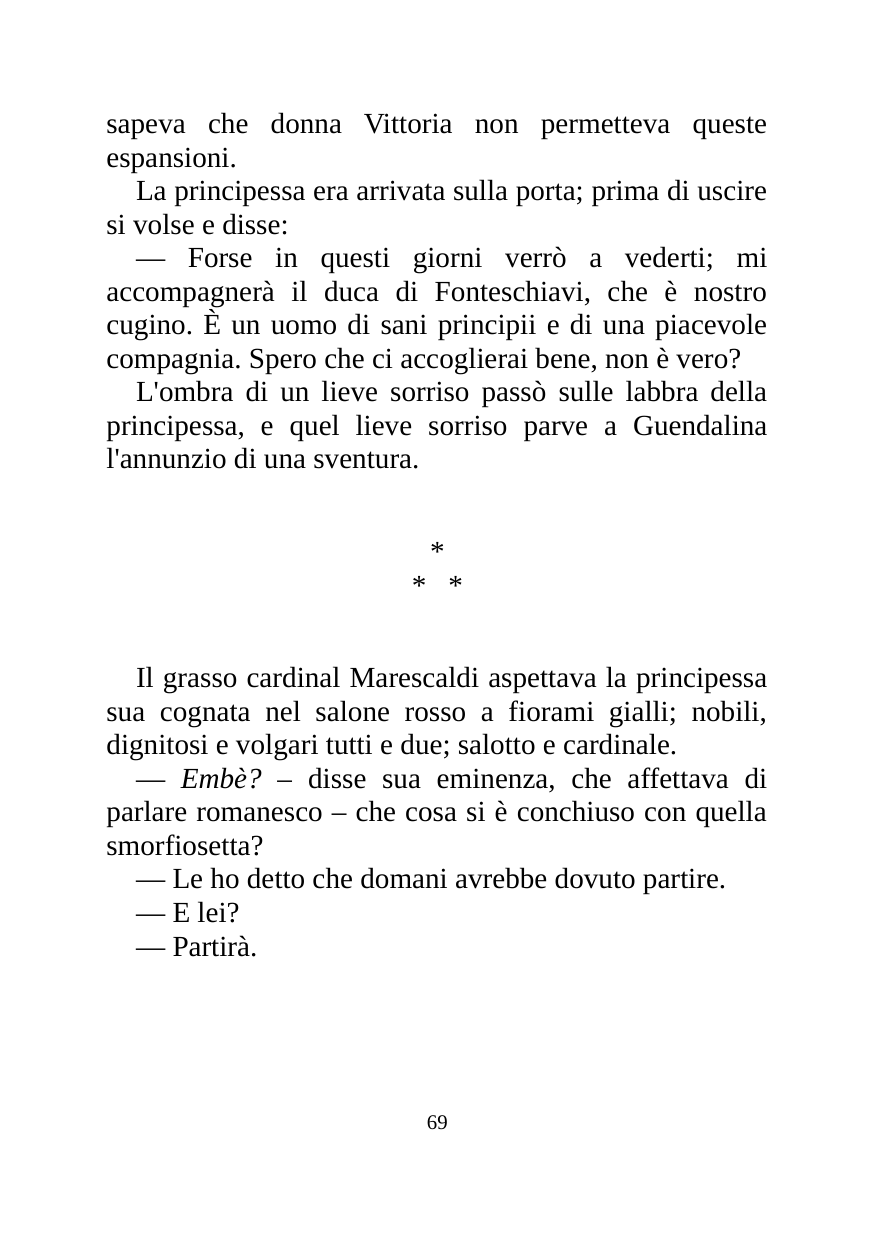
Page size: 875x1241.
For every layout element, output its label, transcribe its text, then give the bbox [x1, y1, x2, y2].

text — Embè? – disse sua eminenza, che affettava di parlare romanesco – che cosa si è conchiuso con quella smorfiosetta? [106, 761, 768, 862]
text L'ombra di un lieve sorriso passò sulle labbra della principessa, e quel lieve sorriso parve a Guendalina l'annunzio di una sventura. [106, 374, 768, 475]
text — Partirà. [106, 929, 768, 962]
text — Le ho detto che domani avrebbe dovuto partire. [106, 862, 768, 895]
text Il grasso cardinal Marescaldi aspettava la principessa sua cognata nel salone rosso a fiorami gialli; nobili, dignitosi e volgari tutti e due; salotto e cardinale. [106, 660, 768, 761]
text — E lei? [106, 895, 768, 929]
text — Forse in questi giorni verrò a vederti; mi accompagnerà il duca di Fonteschiavi, che è nostro cugino. È un uomo di sani principii e di una piacevole compagnia. Spero che ci accoglierai bene, non è vero? [106, 240, 768, 374]
text sapeva che donna Vittoria non permetteva queste espansioni. [106, 106, 768, 173]
text La principessa era arrivata sulla porta; prima di uscire si volse e disse: [106, 173, 768, 240]
text * * * [106, 534, 768, 601]
